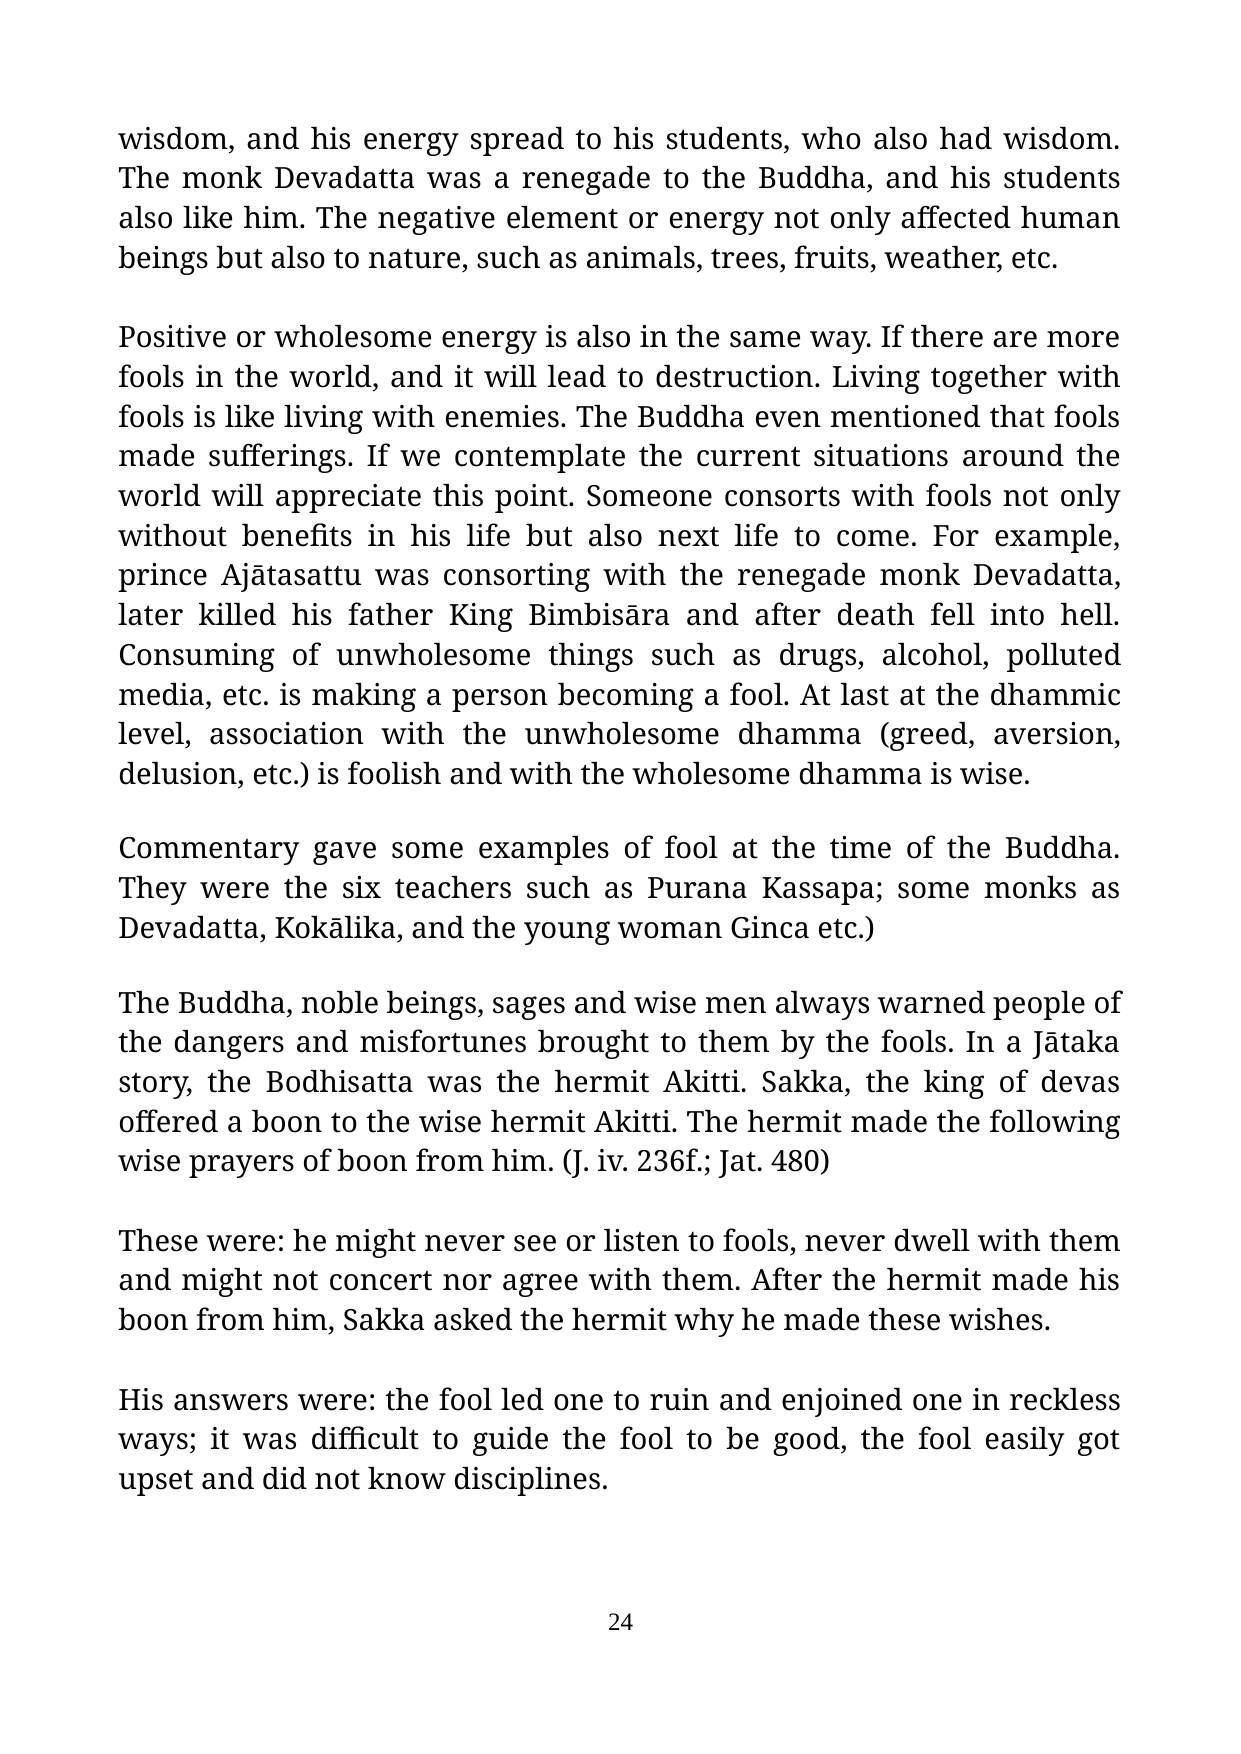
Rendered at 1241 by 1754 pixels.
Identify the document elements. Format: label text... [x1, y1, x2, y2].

text wisdom, and his energy spread to his students, who also had wisdom. The monk Devadatta was a renegade to the Buddha, and his students also like him. The negative element or energy not only affected human beings but also to nature, such as animals, trees, fruits, weather, etc. Positive or wholesome energy is also in the same way. If there are more fools in the world, and it will lead to destruction. Living together with fools is like living with enemies. The Buddha even mentioned that fools made sufferings. If we contemplate the current situations around the world will appreciate this point. Someone consorts with fools not only without benefits in his life but also next life to come. For example, prince Ajātasattu was consorting with the renegade monk Devadatta, later killed his father King Bimbisāra and after death fell into hell. Consuming of unwholesome things such as drugs, alcohol, polluted media, etc. is making a person becoming a fool. At last at the dhammic level, association with the unwholesome dhamma (greed, aversion, delusion, etc.) is foolish and with the wholesome dhamma is wise. [118, 118, 1122, 793]
text His answers were: the fool led one to ruin and enjoined one in reckless ways; it was difficult to guide the fool to be good, the fool easily got upset and did not know disciplines. [118, 1379, 1122, 1498]
text These were: he might never see or listen to fools, never dwell with them and might not concert nor agree with them. After the hermit made his boon from him, Sakka asked the hermit why he made these wishes. [118, 1220, 1122, 1339]
text The Buddha, noble beings, sages and wise men always warned people of the dangers and misfortunes brought to them by the fools. In a Jātaka story, the Bodhisatta was the hermit Akitti. Sakka, the king of devas offered a boon to the wise hermit Akitti. The hermit made the following wise prayers of boon from him. (J. iv. 236f.; Jat. 480) [118, 982, 1122, 1180]
text Commentary gave some examples of fool at the time of the Buddha. They were the six teachers such as Purana Kassapa; some monks as Devadatta, Kokālika, and the young woman Ginca etc.) [118, 828, 1122, 947]
